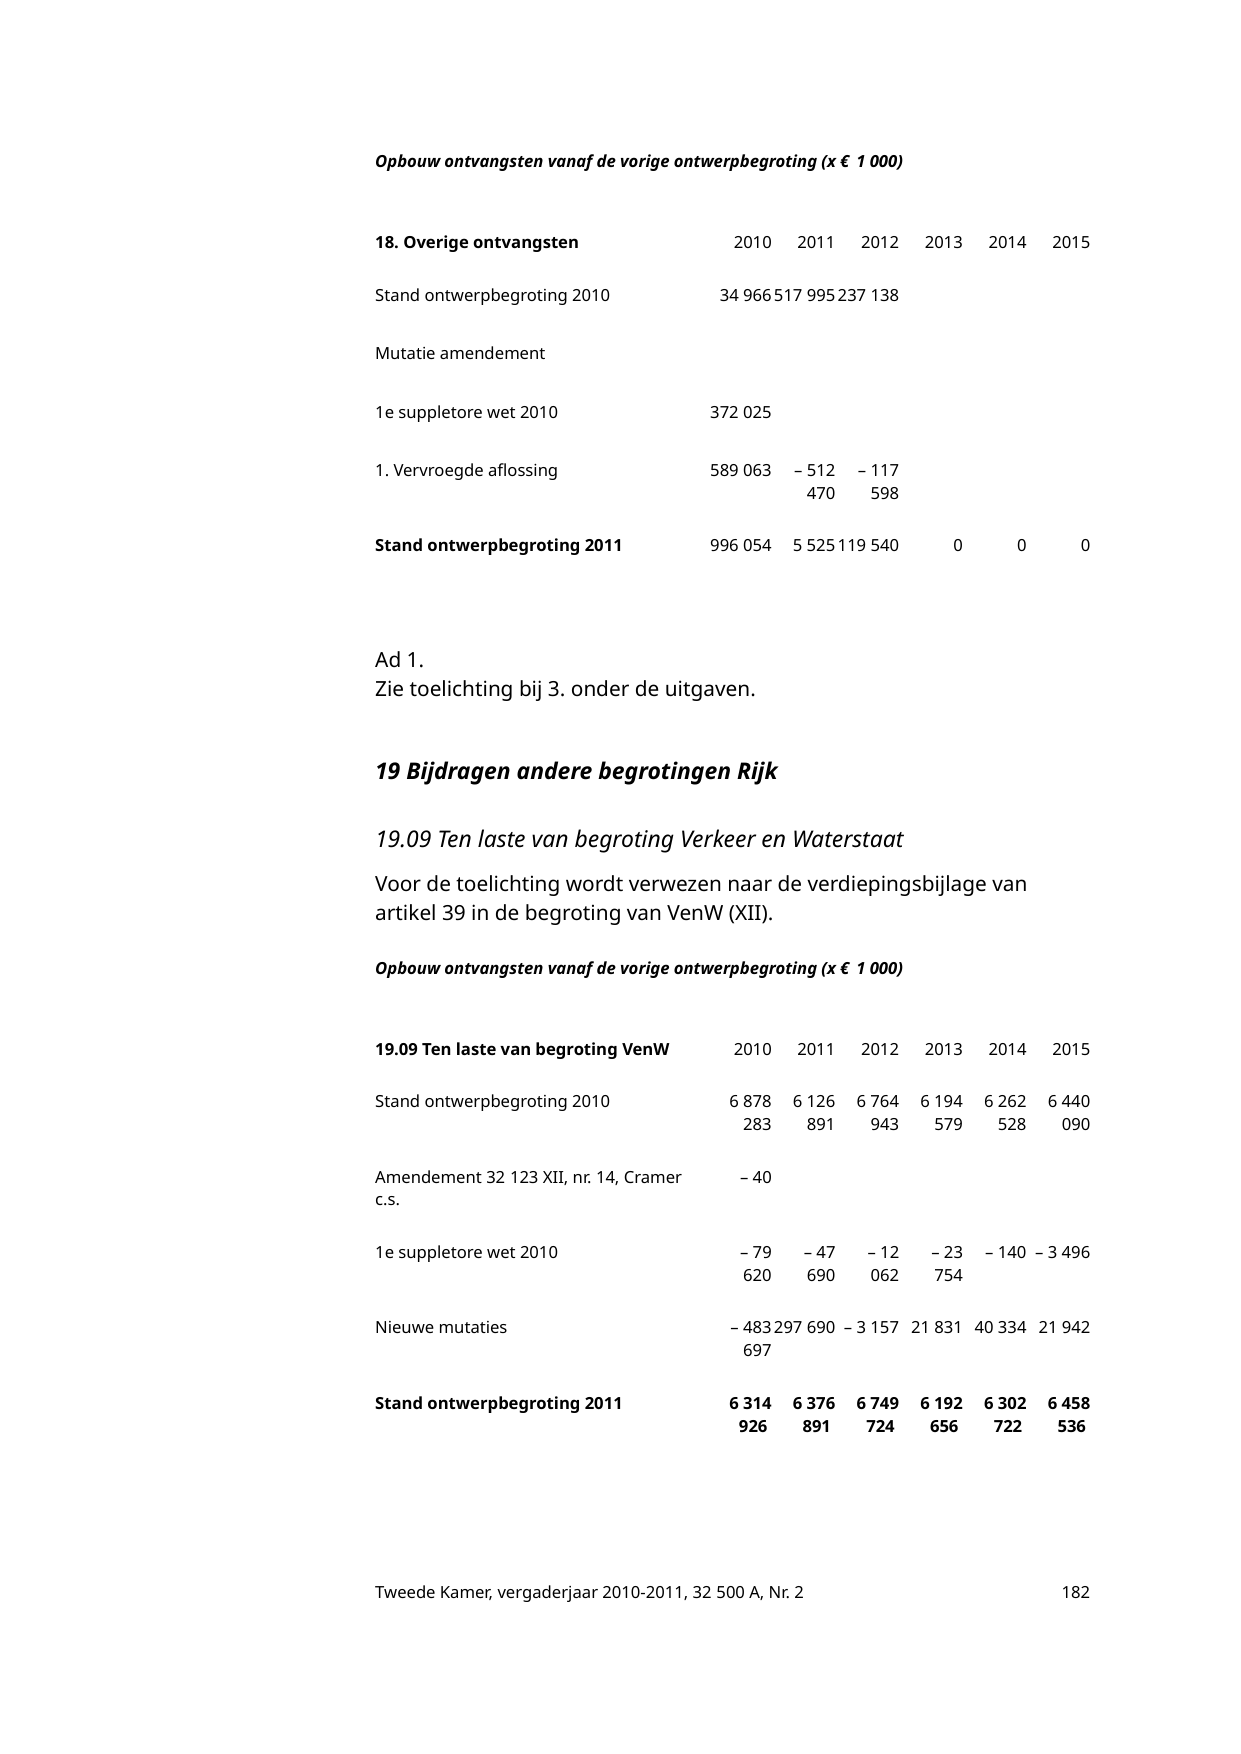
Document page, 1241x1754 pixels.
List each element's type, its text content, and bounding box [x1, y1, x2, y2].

table_header 2014 [963, 231, 1026, 283]
table_cell [835, 400, 899, 459]
table_cell [1026, 459, 1090, 534]
table_cell – 117 598 [835, 459, 899, 534]
subtitle 19.09 Ten laste van begroting Verkeer en Waterstaat [375, 823, 1090, 854]
table_cell [963, 342, 1026, 400]
table_cell 5 525 [771, 534, 835, 587]
table_cell 6 458 536 [1026, 1391, 1090, 1467]
table_cell [899, 400, 963, 459]
table_cell 1e suppletore wet 2010 [375, 400, 708, 459]
table_header 2010 [708, 1037, 771, 1090]
table_cell 0 [1026, 534, 1090, 587]
text Ad 1. [375, 645, 1090, 674]
table_cell 40 334 [963, 1316, 1026, 1391]
table_cell – 140 [963, 1241, 1026, 1316]
table_cell [899, 1165, 963, 1241]
table_cell [1026, 342, 1090, 400]
table_cell [963, 459, 1026, 534]
table_header 2012 [835, 1037, 899, 1090]
table_cell [1026, 1165, 1090, 1241]
table_cell 6 314 926 [708, 1391, 771, 1467]
table_cell 589 063 [708, 459, 771, 534]
table_cell [771, 1165, 835, 1241]
table_cell [963, 1165, 1026, 1241]
text Opbouw ontvangsten vanaf de vorige ontwerpbegroting (x € 1 000) [375, 956, 1090, 979]
table_cell 119 540 [835, 534, 899, 587]
table_header 2013 [899, 1037, 963, 1090]
table_cell [771, 342, 835, 400]
table_cell [963, 283, 1026, 342]
table_cell – 512 470 [771, 459, 835, 534]
table_cell 1e suppletore wet 2010 [375, 1241, 708, 1316]
table_cell 6 440 090 [1026, 1090, 1090, 1165]
table_cell Amendement 32 123 XII, nr. 14, Cramer c.s. [375, 1165, 708, 1241]
table_cell [708, 342, 771, 400]
subtitle 19 Bijdragen andere begrotingen Rijk [375, 754, 1090, 786]
table_cell 297 690 [771, 1316, 835, 1391]
table_cell [835, 1165, 899, 1241]
table_cell 6 126 891 [771, 1090, 835, 1165]
table_header 19.09 Ten laste van begroting VenW [375, 1037, 708, 1090]
table_cell Mutatie amendement [375, 342, 708, 400]
table_cell 6 194 579 [899, 1090, 963, 1165]
table_cell – 3 157 [835, 1316, 899, 1391]
table_header 2013 [899, 231, 963, 283]
table_cell [963, 400, 1026, 459]
table_cell 34 966 [708, 283, 771, 342]
table_cell Stand ontwerpbegroting 2011 [375, 1391, 708, 1467]
table_cell [771, 400, 835, 459]
table_cell – 3 496 [1026, 1241, 1090, 1316]
table_header 2015 [1026, 1037, 1090, 1090]
table_cell 372 025 [708, 400, 771, 459]
table_cell 1. Vervroegde aflossing [375, 459, 708, 534]
table_cell – 12 062 [835, 1241, 899, 1316]
table_cell [835, 342, 899, 400]
table_cell 996 054 [708, 534, 771, 587]
table_cell 0 [899, 534, 963, 587]
table_cell 21 942 [1026, 1316, 1090, 1391]
table_cell 6 764 943 [835, 1090, 899, 1165]
text Opbouw ontvangsten vanaf de vorige ontwerpbegroting (x € 1 000) [375, 150, 1090, 173]
table_cell – 40 [708, 1165, 771, 1241]
table_cell Stand ontwerpbegroting 2010 [375, 1090, 708, 1165]
table_cell 6 749 724 [835, 1391, 899, 1467]
table_header 2010 [708, 231, 771, 283]
table_header 2014 [963, 1037, 1026, 1090]
table_cell – 23 754 [899, 1241, 963, 1316]
table_cell 6 192 656 [899, 1391, 963, 1467]
text Zie toelichting bij 3. onder de uitgaven. [375, 674, 1090, 702]
text Voor de toelichting wordt verwezen naar de verdiepingsbijlage van artikel 39 in de begroting van VenW (XII). [375, 869, 1090, 926]
table_cell 6 262 528 [963, 1090, 1026, 1165]
table_cell 0 [963, 534, 1026, 587]
table_cell Stand ontwerpbegroting 2011 [375, 534, 708, 587]
table_cell 517 995 [771, 283, 835, 342]
table_cell 6 302 722 [963, 1391, 1026, 1467]
table_cell – 47 690 [771, 1241, 835, 1316]
table_cell Nieuwe mutaties [375, 1316, 708, 1391]
table_cell 237 138 [835, 283, 899, 342]
table_cell – 79 620 [708, 1241, 771, 1316]
table_header 2011 [771, 1037, 835, 1090]
table_cell [899, 283, 963, 342]
table_header 18. Overige ontvangsten [375, 231, 708, 283]
table_cell [1026, 400, 1090, 459]
table_cell 6 376 891 [771, 1391, 835, 1467]
table_cell [899, 342, 963, 400]
table_cell 6 878 283 [708, 1090, 771, 1165]
table_cell – 483 697 [708, 1316, 771, 1391]
table_cell [1026, 283, 1090, 342]
table_header 2015 [1026, 231, 1090, 283]
table_cell [899, 459, 963, 534]
table_header 2011 [771, 231, 835, 283]
table_cell 21 831 [899, 1316, 963, 1391]
table_cell Stand ontwerpbegroting 2010 [375, 283, 708, 342]
table_header 2012 [835, 231, 899, 283]
